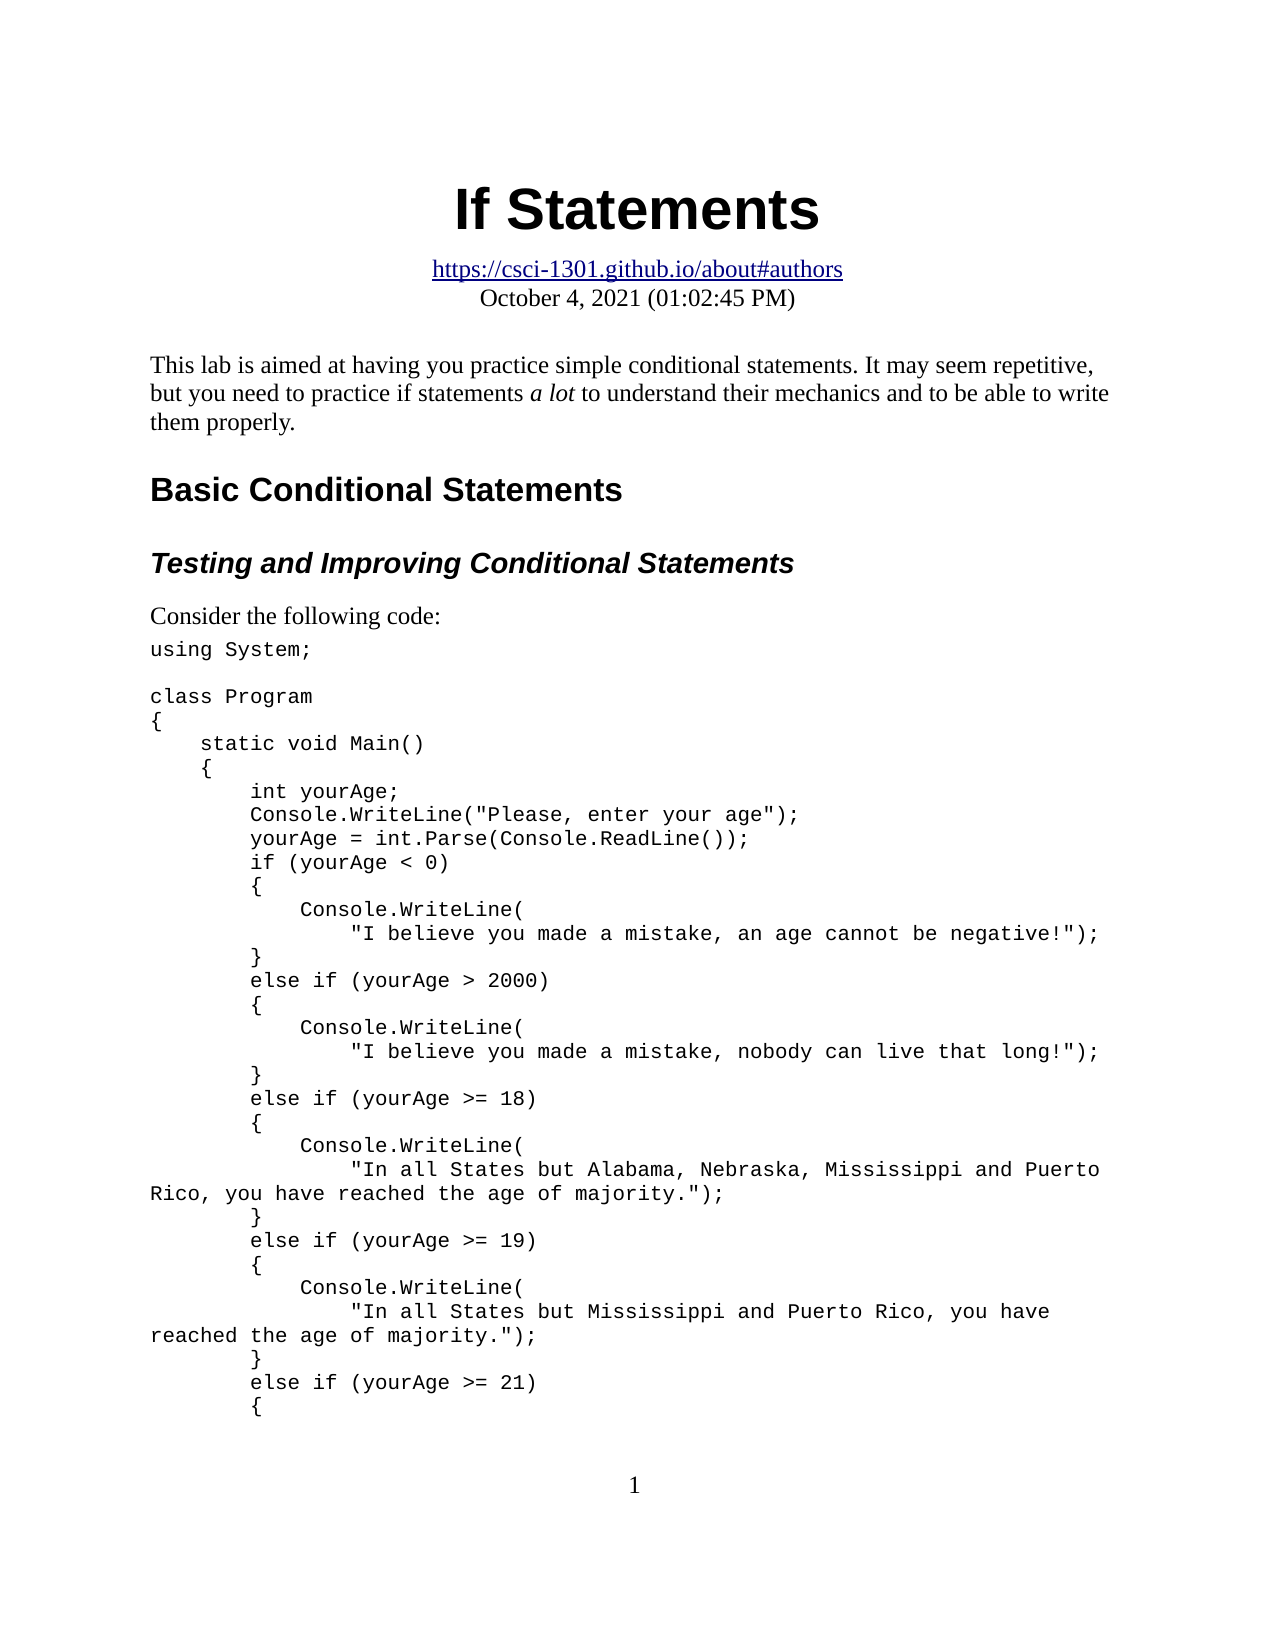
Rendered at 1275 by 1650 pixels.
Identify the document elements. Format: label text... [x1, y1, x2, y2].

text Consider the following code: [150, 601, 1125, 630]
text class Program [150, 686, 1125, 710]
text { [150, 710, 1125, 733]
text "I believe you made a mistake, nobody can live that long!"); [150, 1041, 1125, 1064]
title If Statements [150, 175, 1125, 242]
text { [150, 1112, 1125, 1135]
text { [150, 757, 1125, 781]
text { [150, 875, 1125, 899]
text yourAge = int.Parse(Console.ReadLine()); [150, 828, 1125, 852]
text Console.WriteLine( [150, 1017, 1125, 1041]
text { [150, 993, 1125, 1017]
subtitle Testing and Improving Conditional Statements [150, 546, 1125, 580]
text } [150, 1206, 1125, 1230]
text else if (yourAge >= 21) [150, 1372, 1125, 1396]
text Console.WriteLine( [150, 899, 1125, 923]
text This lab is aimed at having you practice simple conditional statements. It may seem repetitive, but you need to practice if statements a lot to understand their mechanics and to be able to write them properly. [150, 350, 1125, 436]
text else if (yourAge > 2000) [150, 970, 1125, 993]
text int yourAge; [150, 781, 1125, 804]
text } [150, 946, 1125, 970]
text "In all States but Mississippi and Puerto Rico, you have reached the age of majority."); [150, 1301, 1125, 1348]
text static void Main() [150, 733, 1125, 757]
text Console.WriteLine( [150, 1135, 1125, 1159]
text Console.WriteLine( [150, 1277, 1125, 1301]
text } [150, 1348, 1125, 1372]
text { [150, 1254, 1125, 1277]
text Console.WriteLine("Please, enter your age"); [150, 804, 1125, 828]
text if (yourAge < 0) [150, 852, 1125, 875]
text { [150, 1396, 1125, 1419]
text } [150, 1064, 1125, 1088]
text October 4, 2021 (01:02:45 PM) [150, 283, 1125, 312]
text else if (yourAge >= 18) [150, 1088, 1125, 1112]
subtitle Basic Conditional Statements [150, 470, 1125, 509]
text https://csci-1301.github.io/about#authors [150, 254, 1125, 283]
text "I believe you made a mistake, an age cannot be negative!"); [150, 923, 1125, 946]
text else if (yourAge >= 19) [150, 1230, 1125, 1254]
text "In all States but Alabama, Nebraska, Mississippi and Puerto Rico, you have reached the age of majority."); [150, 1159, 1125, 1206]
text using System; [150, 639, 1125, 662]
